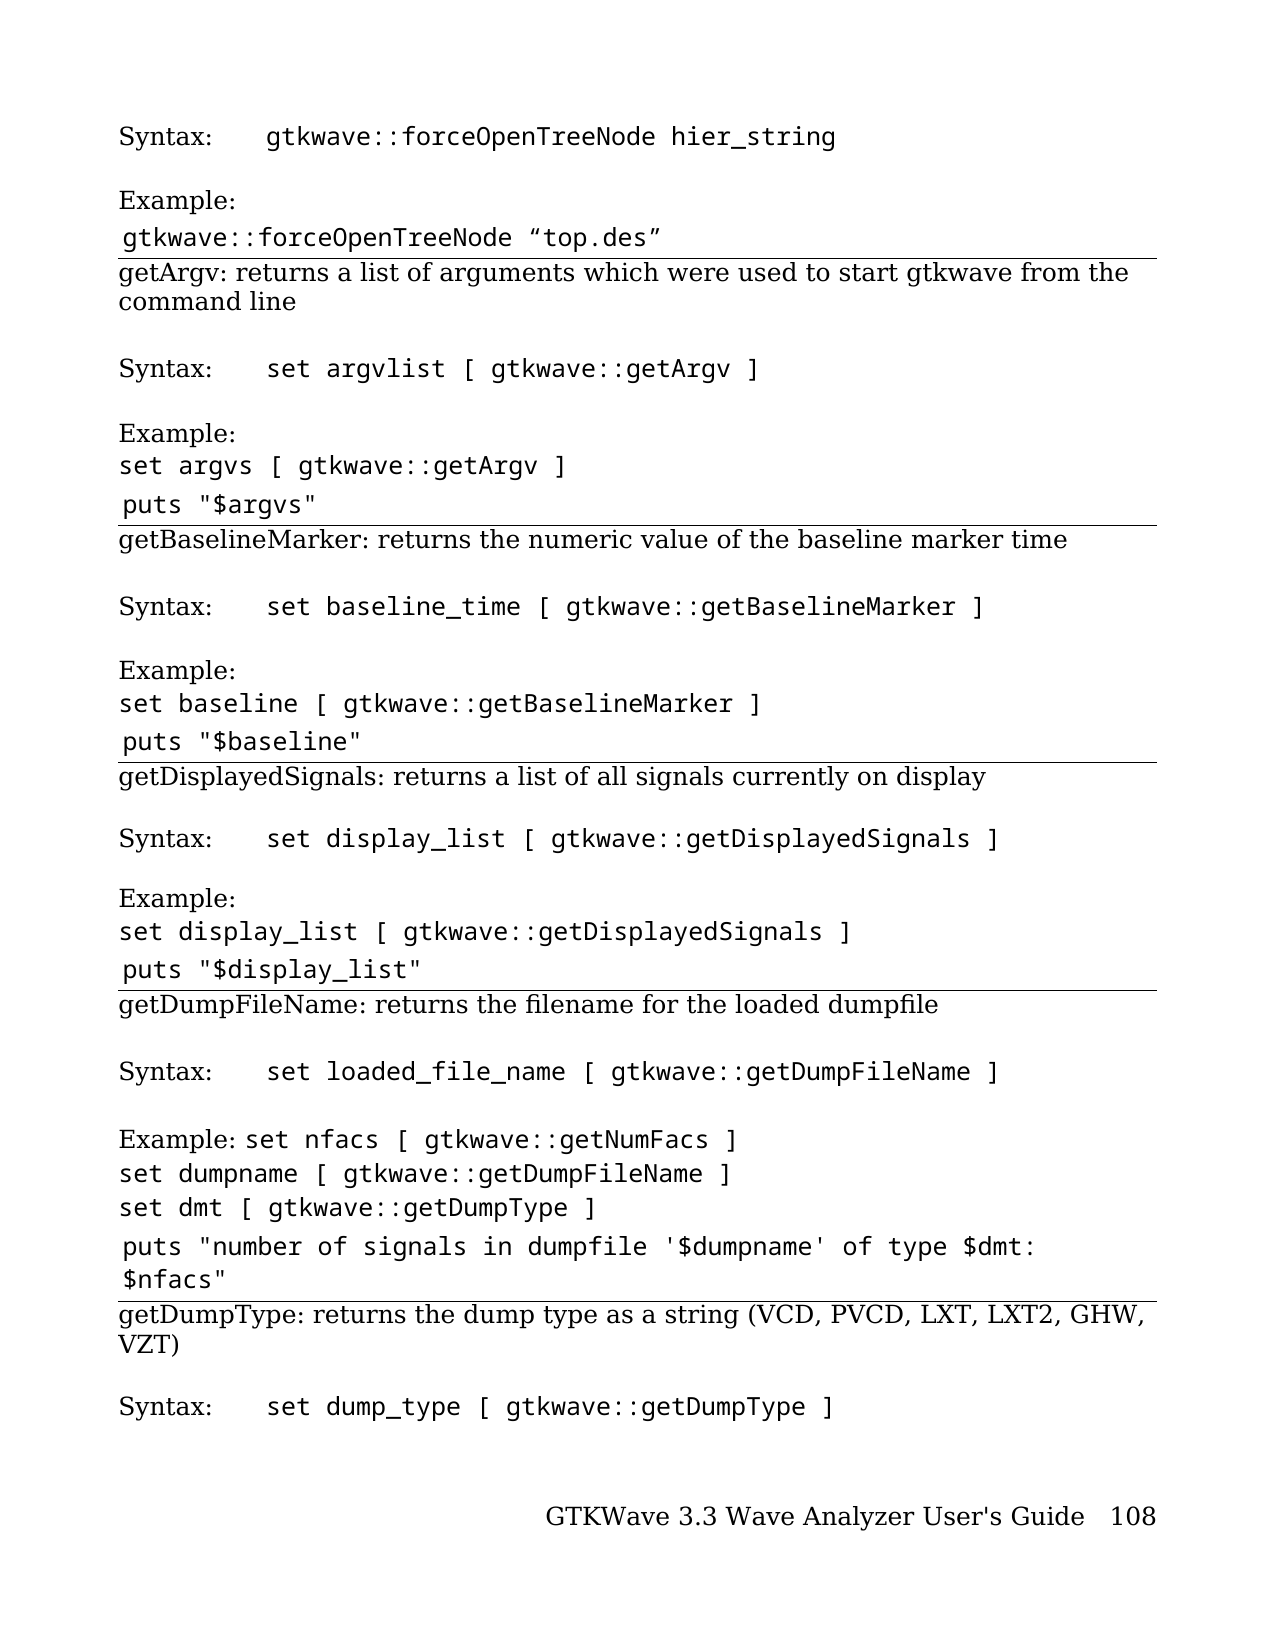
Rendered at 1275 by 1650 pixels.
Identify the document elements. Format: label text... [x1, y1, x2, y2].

text set argvs [ gtkwave::getArgv ] [118, 448, 1157, 482]
text set dumpname [ gtkwave::getDumpFileName ] [118, 1156, 1157, 1190]
text puts "$baseline" [118, 719, 1157, 762]
text Syntax: set baseline_time [ gtkwave::getBaselineMarker ] [118, 588, 1157, 622]
text set dmt [ gtkwave::getDumpType ] [118, 1190, 1157, 1224]
text Example: [118, 186, 1157, 215]
text getBaselineMarker: returns the numeric value of the baseline marker time [118, 526, 1157, 554]
text getDumpType: returns the dump type as a string (VCD, PVCD, LXT, LXT2, GHW, VZT) [118, 1302, 1157, 1359]
text Example: [118, 656, 1157, 686]
text Syntax: set dump_type [ gtkwave::getDumpType ] [118, 1388, 1157, 1422]
text Syntax: set loaded_file_name [ gtkwave::getDumpFileName ] [118, 1053, 1157, 1087]
text set baseline [ gtkwave::getBaselineMarker ] [118, 686, 1157, 719]
text puts "$argvs" [118, 482, 1157, 525]
text Example: set nfacs [ gtkwave::getNumFacs ] [118, 1122, 1157, 1156]
text gtkwave::forceOpenTreeNode “top.des” [118, 215, 1157, 258]
text Syntax: set display_list [ gtkwave::getDisplayedSignals ] [118, 821, 1157, 855]
text Syntax: set argvlist [ gtkwave::getArgv ] [118, 351, 1157, 385]
text Example: [118, 884, 1157, 913]
text getDumpFileName: returns the filename for the loaded dumpfile [118, 991, 1157, 1019]
text puts "number of signals in dumpfile '$dumpname' of type $dmt: $nfacs" [118, 1224, 1157, 1301]
text puts "$display_list" [118, 947, 1157, 990]
text getDisplayedSignals: returns a list of all signals currently on display [118, 763, 1157, 792]
text Syntax: gtkwave::forceOpenTreeNode hier_string [118, 118, 1157, 152]
text Example: [118, 419, 1157, 448]
text getArgv: returns a list of arguments which were used to start gtkwave from the command line [118, 259, 1157, 317]
text set display_list [ gtkwave::getDisplayedSignals ] [118, 913, 1157, 947]
